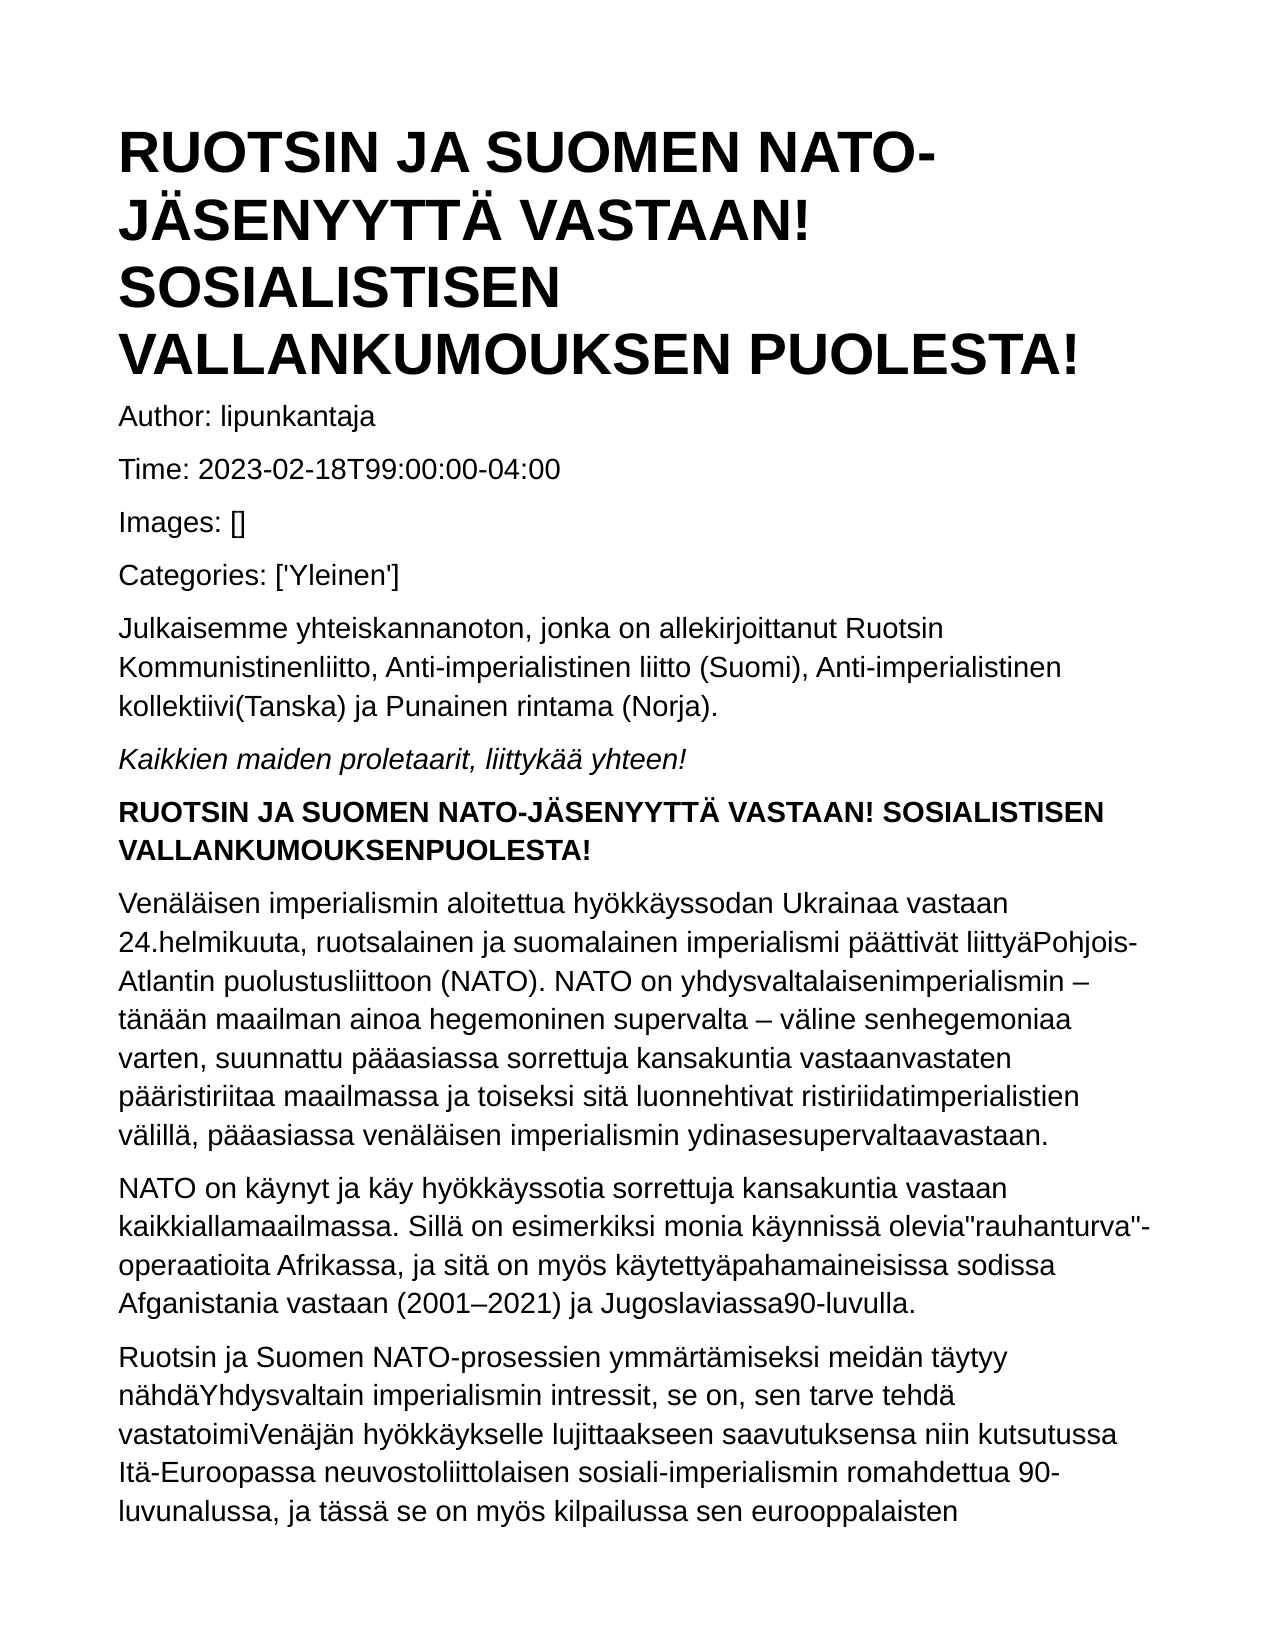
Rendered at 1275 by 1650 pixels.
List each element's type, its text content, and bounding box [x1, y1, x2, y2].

text Ruotsin ja Suomen NATO-prosessien ymmärtämiseksi meidän täytyy nähdäYhdysvaltain imperialismin intressit, se on, sen tarve tehdä vastatoimiVenäjän hyökkäykselle lujittaakseen saavutuksensa niin kutsutussa Itä-Euroopassa neuvostoliittolaisen sosiali-imperialismin romahdettua 90-luvunalussa, ja tässä se on myös kilpailussa sen eurooppalaisten [118, 1339, 1157, 1527]
text Categories: ['Yleinen'] [118, 558, 1157, 592]
text RUOTSIN JA SUOMEN NATO-JÄSENYYTTÄ VASTAAN! SOSIALISTISEN VALLANKUMOUKSENPUOLESTA! [118, 795, 1157, 867]
text Kaikkien maiden proletaarit, liittykää yhteen! [118, 742, 1157, 775]
text Images: [] [118, 505, 1157, 539]
text Venäläisen imperialismin aloitettua hyökkäyssodan Ukrainaa vastaan 24.helmikuuta, ruotsalainen ja suomalainen imperialismi päättivät liittyäPohjois-Atlantin puolustusliittoon (NATO). NATO on yhdysvaltalaisenimperialismin – tänään maailman ainoa hegemoninen supervalta – väline senhegemoniaa varten, suunnattu pääasiassa sorrettuja kansakuntia vastaanvastaten pääristiriitaa maailmassa ja toiseksi sitä luonnehtivat ristiriidatimperialistien välillä, pääasiassa venäläisen imperialismin ydinasesupervaltaavastaan. [118, 886, 1157, 1151]
text NATO on käynyt ja käy hyökkäyssotia sorrettuja kansakuntia vastaan kaikkiallamaailmassa. Sillä on esimerkiksi monia käynnissä olevia"rauhanturva"-operaatioita Afrikassa, ja sitä on myös käytettyäpahamaineisissa sodissa Afganistania vastaan (2001–2021) ja Jugoslaviassa90-luvulla. [118, 1171, 1157, 1320]
text Time: 2023-02-18T99:00:00-04:00 [118, 452, 1157, 486]
subtitle RUOTSIN JA SUOMEN NATO-JÄSENYYTTÄ VASTAAN! SOSIALISTISEN VALLANKUMOUKSEN PUOLESTA! [118, 118, 1157, 386]
text Julkaisemme yhteiskannanoton, jonka on allekirjoittanut Ruotsin Kommunistinenliitto, Anti-imperialistinen liitto (Suomi), Anti-imperialistinen kollektiivi(Tanska) ja Punainen rintama (Norja). [118, 611, 1157, 722]
text Author: lipunkantaja [118, 399, 1157, 432]
